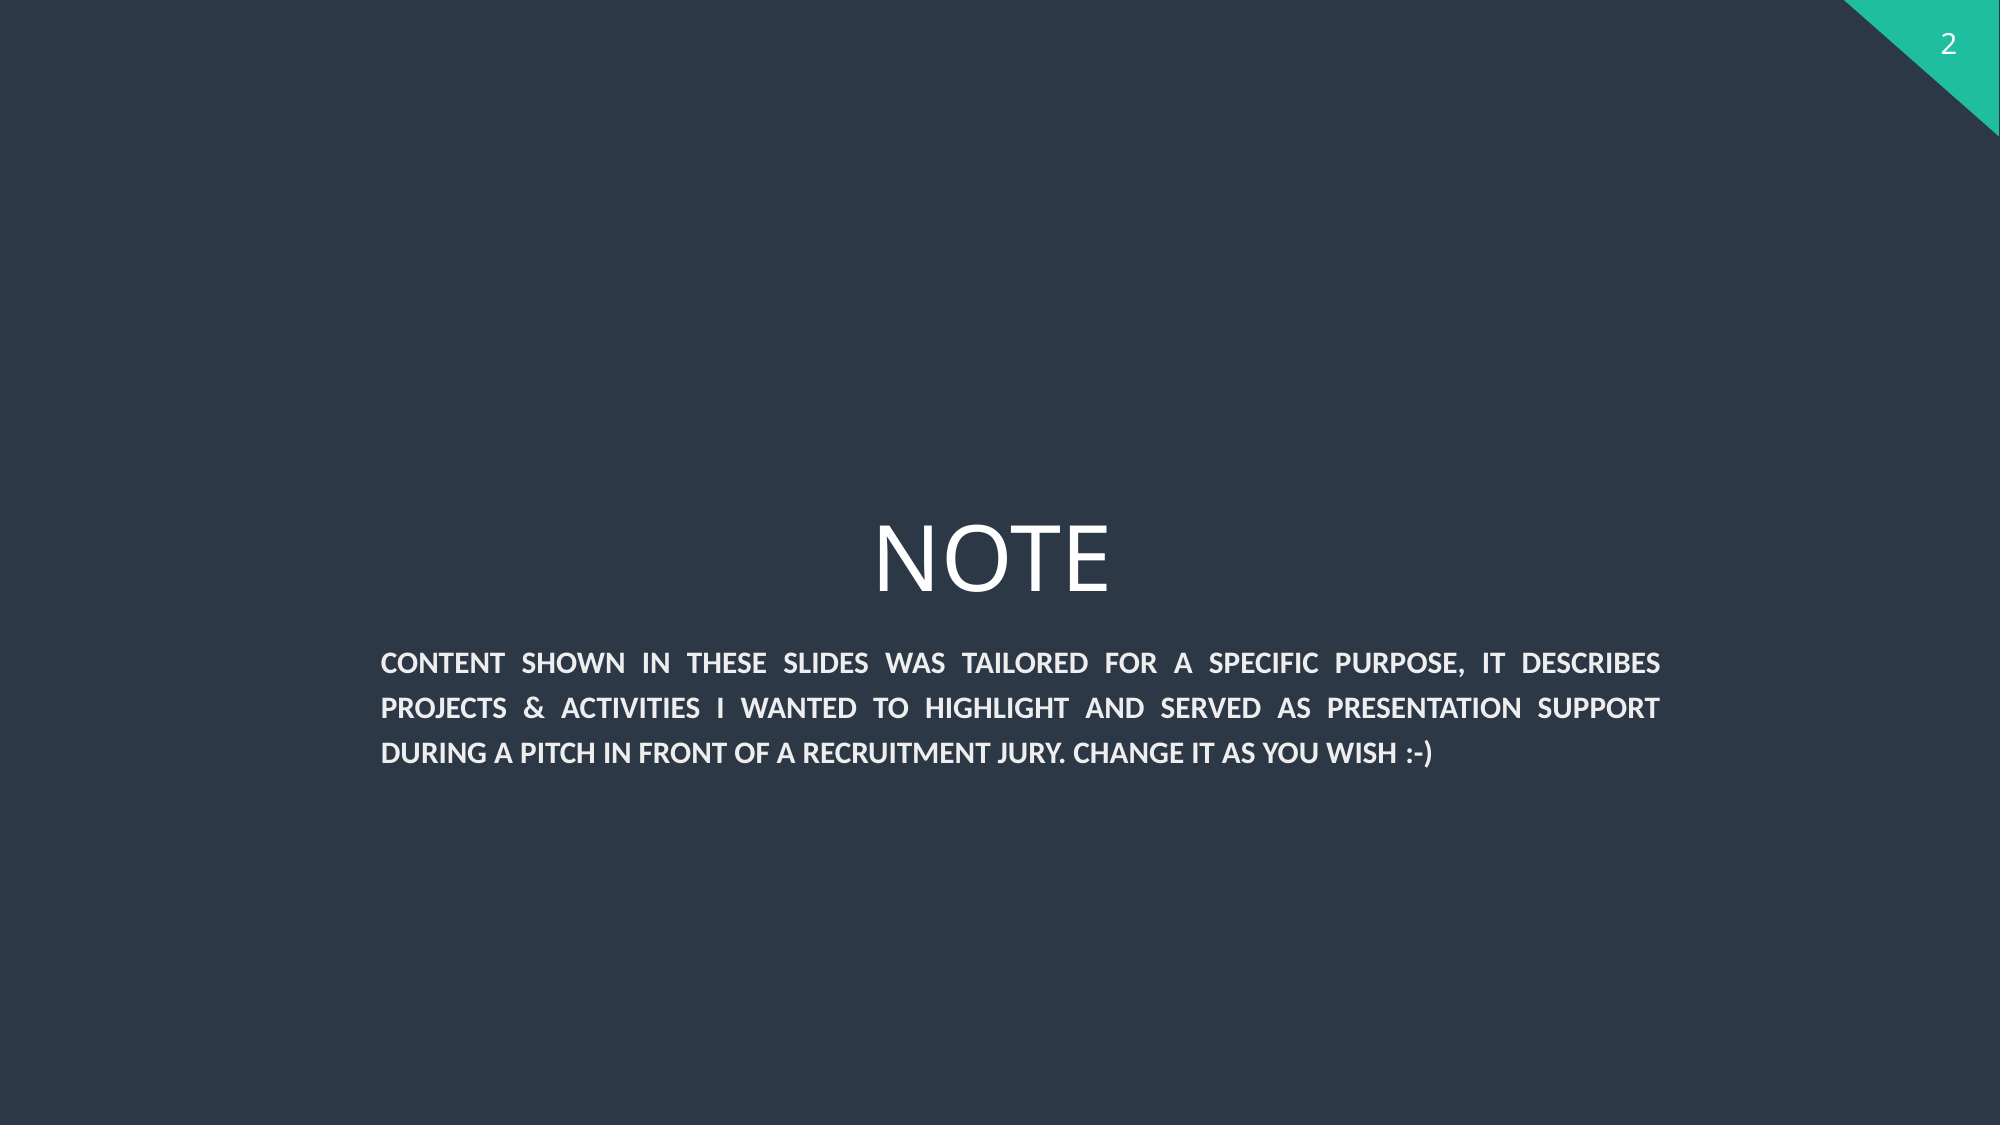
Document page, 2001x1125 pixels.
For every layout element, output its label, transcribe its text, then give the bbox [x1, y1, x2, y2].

title NOTE [105, 505, 1878, 615]
text_box CONTENT SHOWN IN THESE SLIDES WAS TAILORED FOR A SPECIFIC PURPOSE, IT DESCRIBES PROJECTS & ACTIVITIES I WANTED TO HIGHLIGHT AND SERVED AS PRESENTATION SUPPORT DURING A PITCH IN FRONT OF A RECRUITMENT JURY. CHANGE IT AS YOU WISH :-) [366, 627, 1678, 778]
